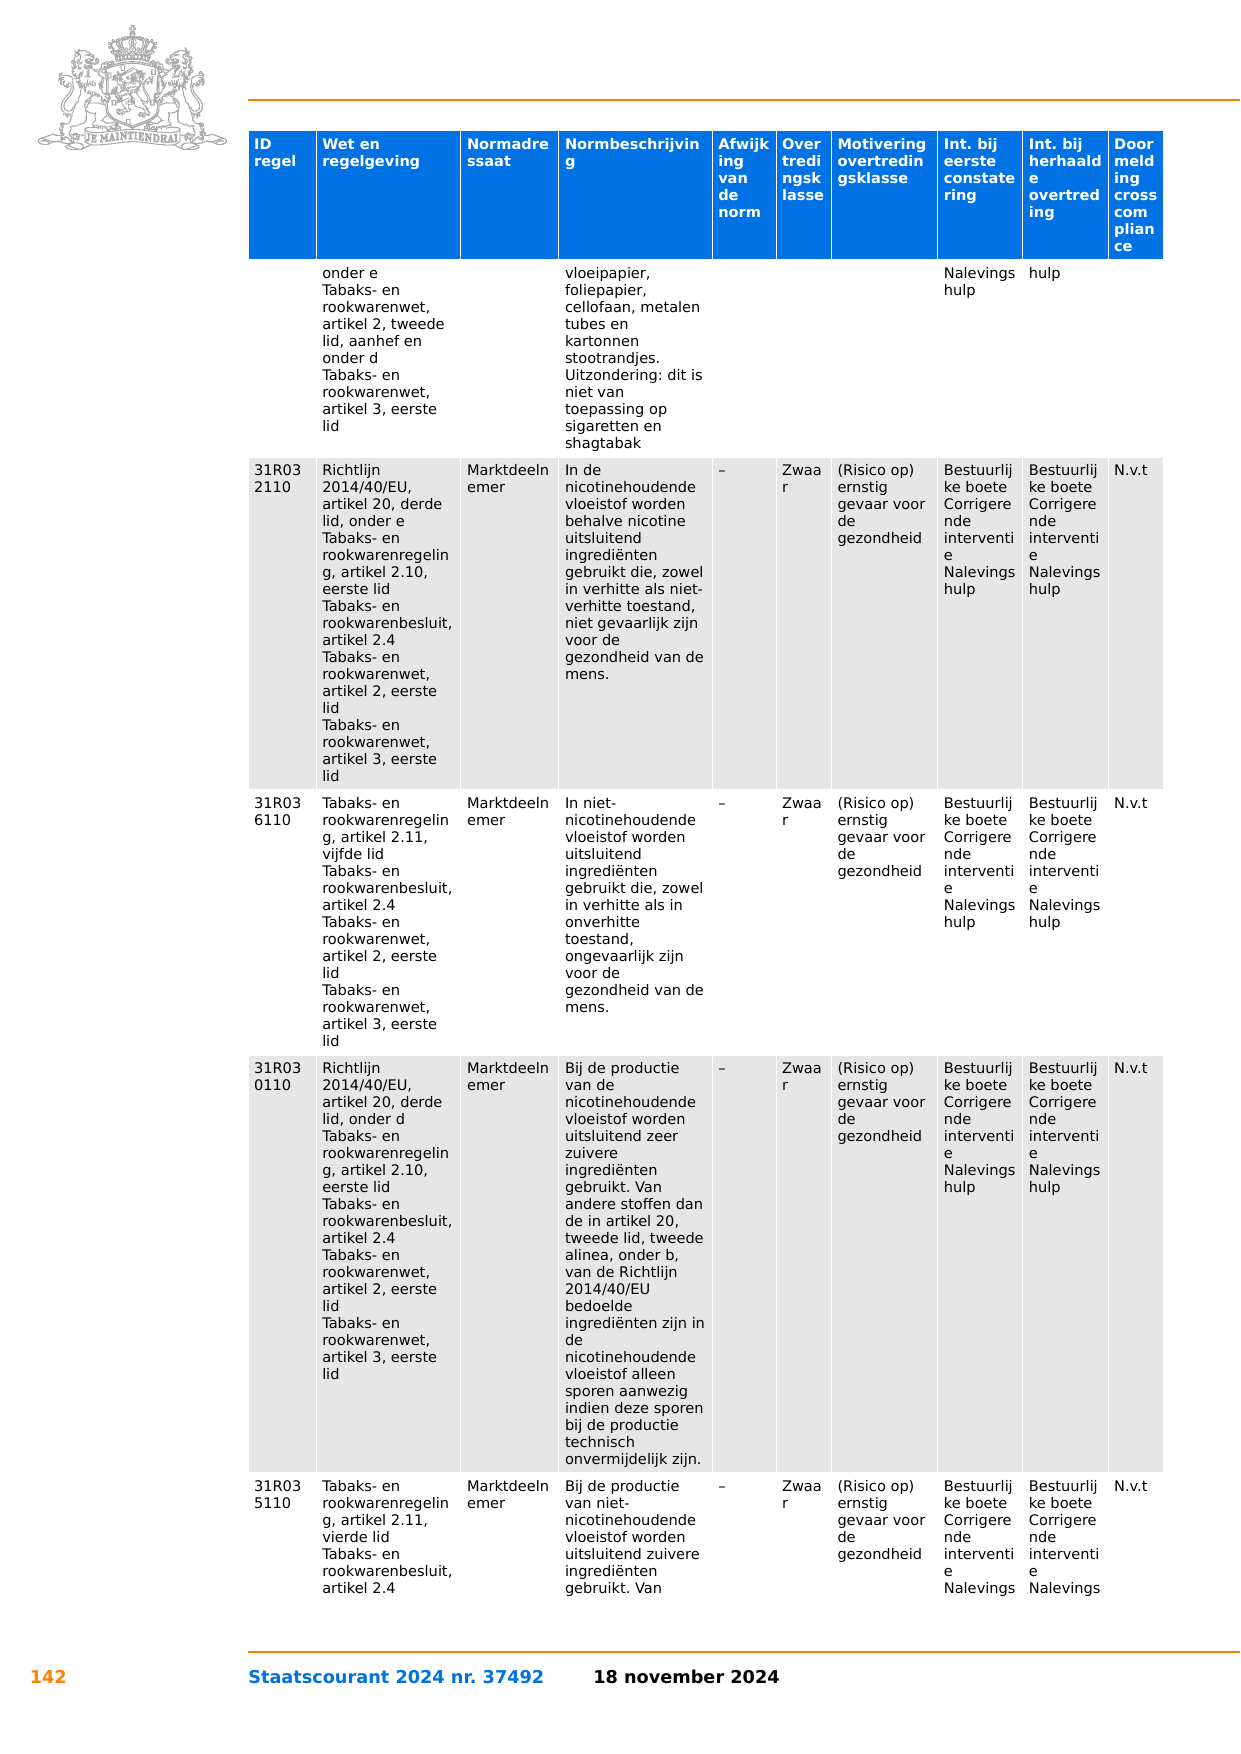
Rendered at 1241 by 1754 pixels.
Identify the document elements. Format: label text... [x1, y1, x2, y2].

table_cell Marktdeelnemer [461, 790, 558, 1054]
table_cell – [713, 458, 776, 789]
table_cell – [713, 1056, 776, 1472]
table_cell [1109, 260, 1163, 456]
table_cell N.v.t [1109, 1474, 1163, 1602]
table_cell Bestuurlijke boete Corrigerende interventie Nalevingshulp [938, 790, 1022, 1054]
table_cell Bestuurlijke boete Corrigerende interventie Nalevingshulp [938, 458, 1022, 789]
table_cell Marktdeelnemer [461, 1056, 558, 1472]
table_cell Bestuurlijke boete Corrigerende interventie Nalevingshulp [1023, 458, 1108, 789]
table_cell Zwaar [777, 1474, 831, 1602]
table_cell Bestuurlijke boete Corrigerende interventie Nalevings [938, 1474, 1022, 1602]
table_header Doormelding cross compliance [1109, 131, 1163, 259]
table_cell [777, 260, 831, 456]
table_cell N.v.t [1109, 790, 1163, 1054]
table_cell hulp [1023, 260, 1108, 456]
table_cell Bestuurlijke boete Corrigerende interventie Nalevingshulp [938, 1056, 1022, 1472]
table_cell 31R032110 [249, 458, 316, 789]
table_cell Tabaks- en rookwarenregeling, artikel 2.11, vijfde lid Tabaks- en rookwarenbesluit, artikel 2.4 Tabaks- en rookwarenwet, artikel 2, eerste lid Tabaks- en rookwarenwet, artikel 3, eerste lid [317, 790, 460, 1054]
table_cell [249, 260, 316, 456]
table_cell 31R035110 [249, 1474, 316, 1602]
table_cell [461, 260, 558, 456]
table_cell (Risico op) ernstig gevaar voor de gezondheid [832, 458, 937, 789]
table_cell (Risico op) ernstig gevaar voor de gezondheid [832, 790, 937, 1054]
table_cell Nalevingshulp [938, 260, 1022, 456]
table_cell Bij de productie van niet-nicotinehoudende vloeistof worden uitsluitend zuivere ingrediënten gebruikt. Van [559, 1474, 712, 1602]
table_cell – [713, 1474, 776, 1602]
table_cell In de nicotinehoudende vloeistof worden behalve nicotine uitsluitend ingrediënten gebruikt die, zowel in verhitte als niet-verhitte toestand, niet gevaarlijk zijn voor de gezondheid van de mens. [559, 458, 712, 789]
picture [38, 25, 227, 150]
table_header Afwijking van de norm [713, 131, 776, 259]
table_cell In niet-nicotinehoudende vloeistof worden uitsluitend ingrediënten gebruikt die, zowel in verhitte als in onverhitte toestand, ongevaarlijk zijn voor de gezondheid van de mens. [559, 790, 712, 1054]
table_cell Bestuurlijke boete Corrigerende interventie Nalevingshulp [1023, 1056, 1108, 1472]
table_cell Bestuurlijke boete Corrigerende interventie Nalevingshulp [1023, 790, 1108, 1054]
table_header Normadressaat [461, 131, 558, 259]
table_cell Marktdeelnemer [461, 1474, 558, 1602]
table_cell [832, 260, 937, 456]
table_cell Bestuurlijke boete Corrigerende interventie Nalevings [1023, 1474, 1108, 1602]
table_cell Bij de productie van de nicotinehoudende vloeistof worden uitsluitend zeer zuivere ingrediënten gebruikt. Van andere stoffen dan de in artikel 20, tweede lid, tweede alinea, onder b, van de Richtlijn 2014/40/EU bedoelde ingrediënten zijn in de nicotinehoudende vloeistof alleen sporen aanwezig indien deze sporen bij de productie technisch onvermijdelijk zijn. [559, 1056, 712, 1472]
table_header Motivering overtredingsklasse [832, 131, 937, 259]
table_cell – [713, 790, 776, 1054]
table_cell (Risico op) ernstig gevaar voor de gezondheid [832, 1474, 937, 1602]
table_cell Marktdeelnemer [461, 458, 558, 789]
table_cell Tabaks- en rookwarenregeling, artikel 2.11, vierde lid Tabaks- en rookwarenbesluit, artikel 2.4 [317, 1474, 460, 1602]
table_cell N.v.t [1109, 458, 1163, 789]
table_cell Richtlijn 2014/40/EU, artikel 20, derde lid, onder d Tabaks- en rookwarenregeling, artikel 2.10, eerste lid Tabaks- en rookwarenbesluit, artikel 2.4 Tabaks- en rookwarenwet, artikel 2, eerste lid Tabaks- en rookwarenwet, artikel 3, eerste lid [317, 1056, 460, 1472]
table_header Int. bij eerste constatering [938, 131, 1022, 259]
table_cell Zwaar [777, 1056, 831, 1472]
table_cell (Risico op) ernstig gevaar voor de gezondheid [832, 1056, 937, 1472]
table_cell Richtlijn 2014/40/EU, artikel 20, derde lid, onder e Tabaks- en rookwarenregeling, artikel 2.10, eerste lid Tabaks- en rookwarenbesluit, artikel 2.4 Tabaks- en rookwarenwet, artikel 2, eerste lid Tabaks- en rookwarenwet, artikel 3, eerste lid [317, 458, 460, 789]
table_cell Zwaar [777, 458, 831, 789]
table_cell onder e Tabaks- en rookwarenwet, artikel 2, tweede lid, aanhef en onder d Tabaks- en rookwarenwet, artikel 3, eerste lid [317, 260, 460, 456]
table_cell vloeipapier, foliepapier, cellofaan, metalen tubes en kartonnen stootrandjes. Uitzondering: dit is niet van toepassing op sigaretten en shagtabak [559, 260, 712, 456]
table_header ID regel [249, 131, 316, 259]
table_cell Zwaar [777, 790, 831, 1054]
table_header Overtredingsklasse [777, 131, 831, 259]
table_cell 31R030110 [249, 1056, 316, 1472]
table_header Wet en regelgeving [317, 131, 460, 259]
table_cell N.v.t [1109, 1056, 1163, 1472]
table_cell 31R036110 [249, 790, 316, 1054]
table_header Normbeschrijving [559, 131, 712, 259]
table_header Int. bij herhaalde overtreding [1023, 131, 1108, 259]
table_cell [713, 260, 776, 456]
